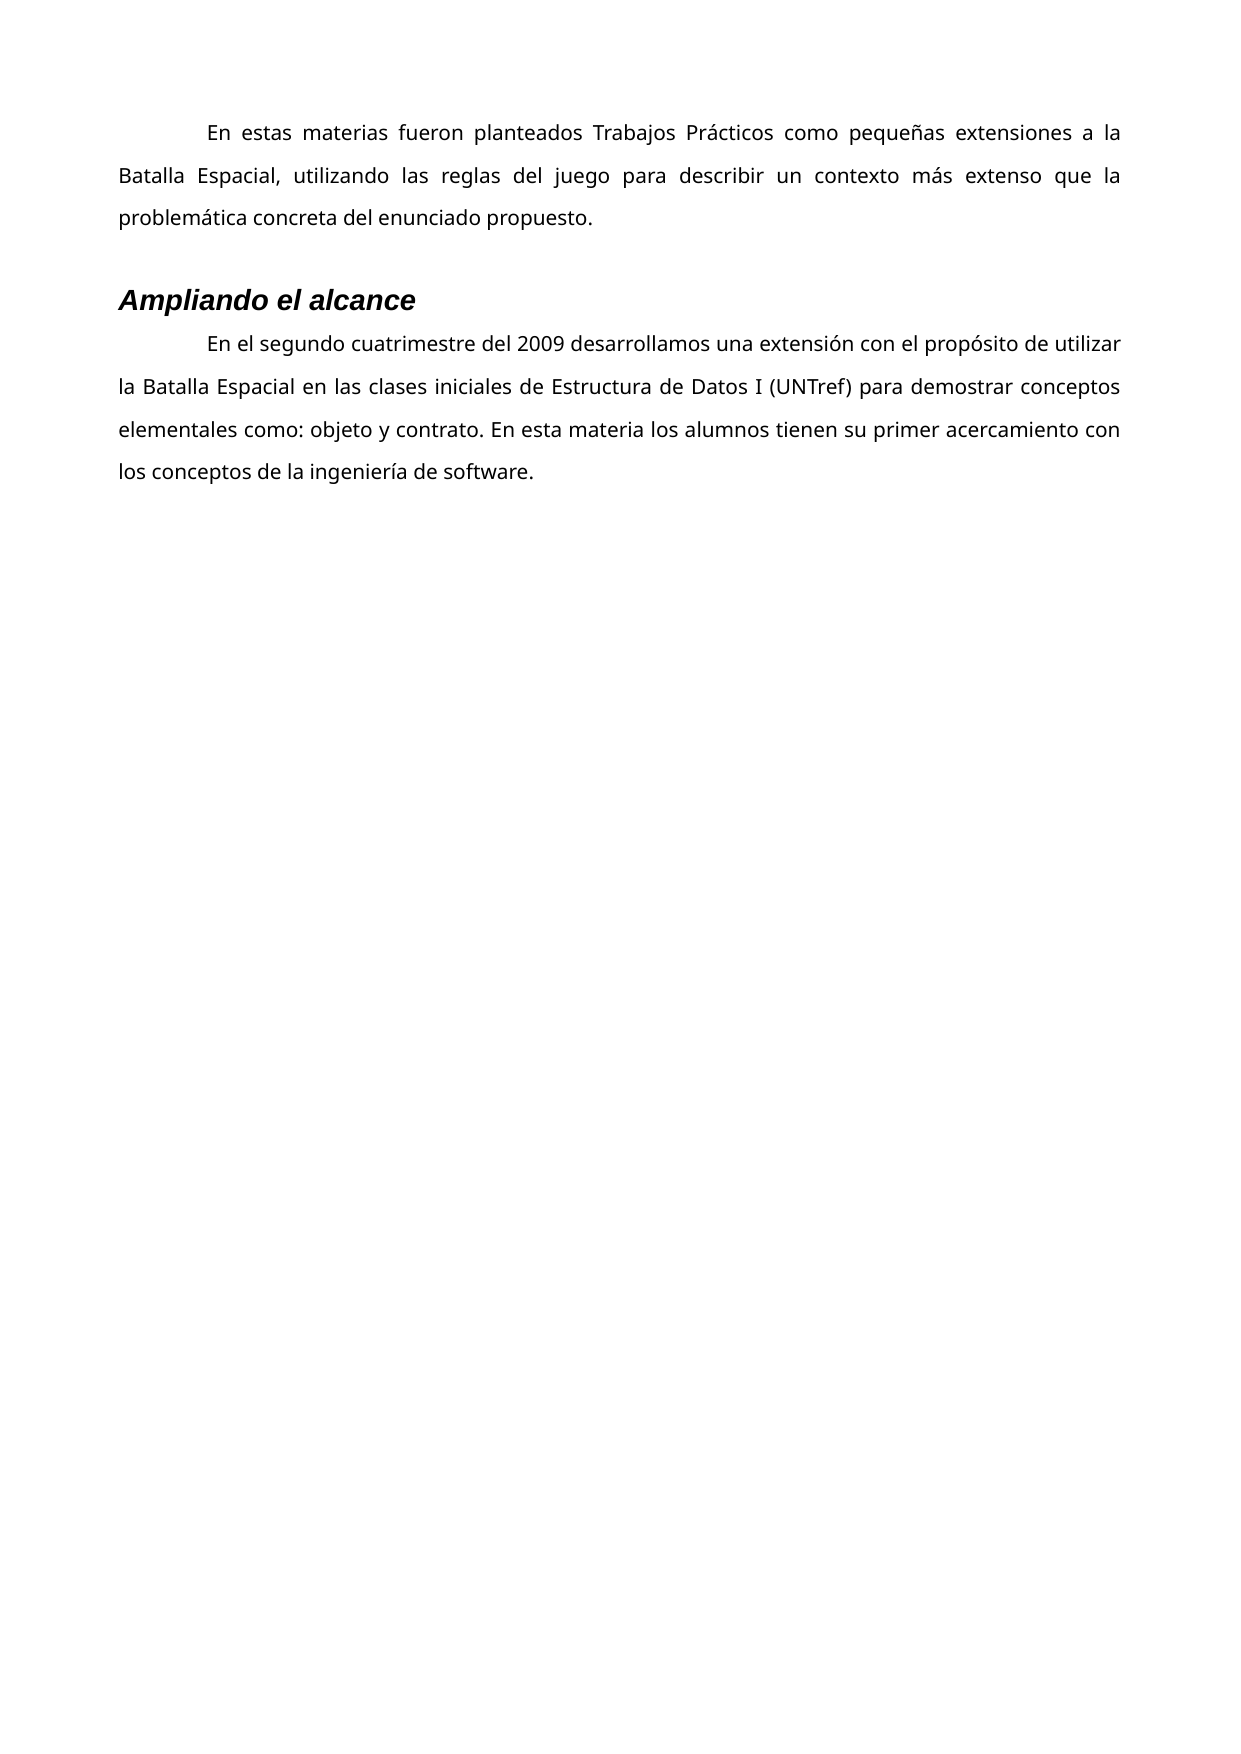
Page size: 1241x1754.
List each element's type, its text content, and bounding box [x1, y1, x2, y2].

subtitle Ampliando el alcance [118, 283, 1122, 317]
text En el segundo cuatrimestre del 2009 desarrollamos una extensión con el propósito de utilizar la Batalla Espacial en las clases iniciales de Estructura de Datos I (UNTref) para demostrar conceptos elementales como: objeto y contrato. En esta materia los alumnos tienen su primer acercamiento con los conceptos de la ingeniería de software. [118, 329, 1122, 486]
text En estas materias fueron planteados Trabajos Prácticos como pequeñas extensiones a la Batalla Espacial, utilizando las reglas del juego para describir un contexto más extenso que la problemática concreta del enunciado propuesto. [118, 118, 1122, 232]
